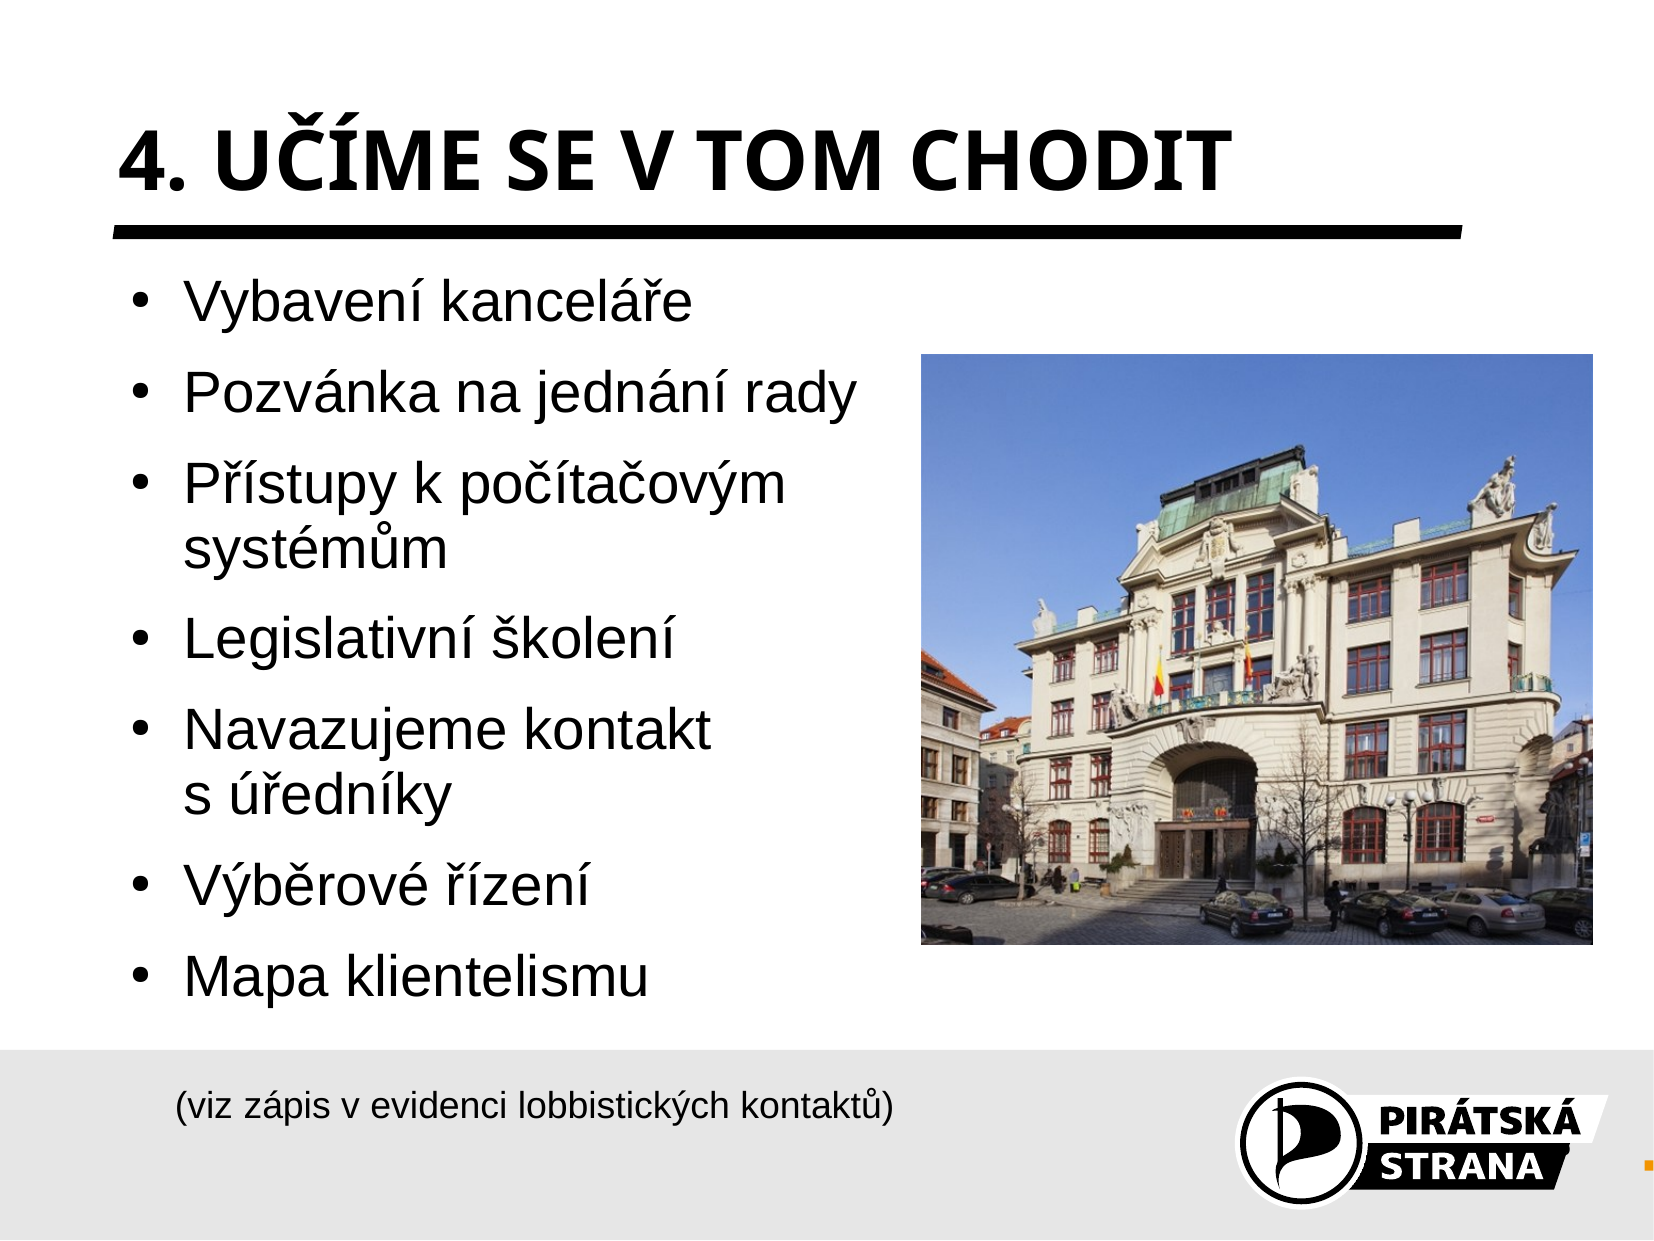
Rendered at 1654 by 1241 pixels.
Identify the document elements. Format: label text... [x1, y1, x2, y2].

picture [921, 354, 1593, 945]
title 4. UČÍME SE V TOM CHODIT [118, 8, 1576, 216]
list Vybavení kanceláře Pozvánka na jednání rady Přístupy k počítačovým systémům Legislativní školení Navazujeme kontakt s úředníky Výběrové řízení Mapa klientelismu [112, 268, 981, 1011]
text_box (viz zápis v evidenci lobbistických kontaktů) [160, 1077, 910, 1134]
